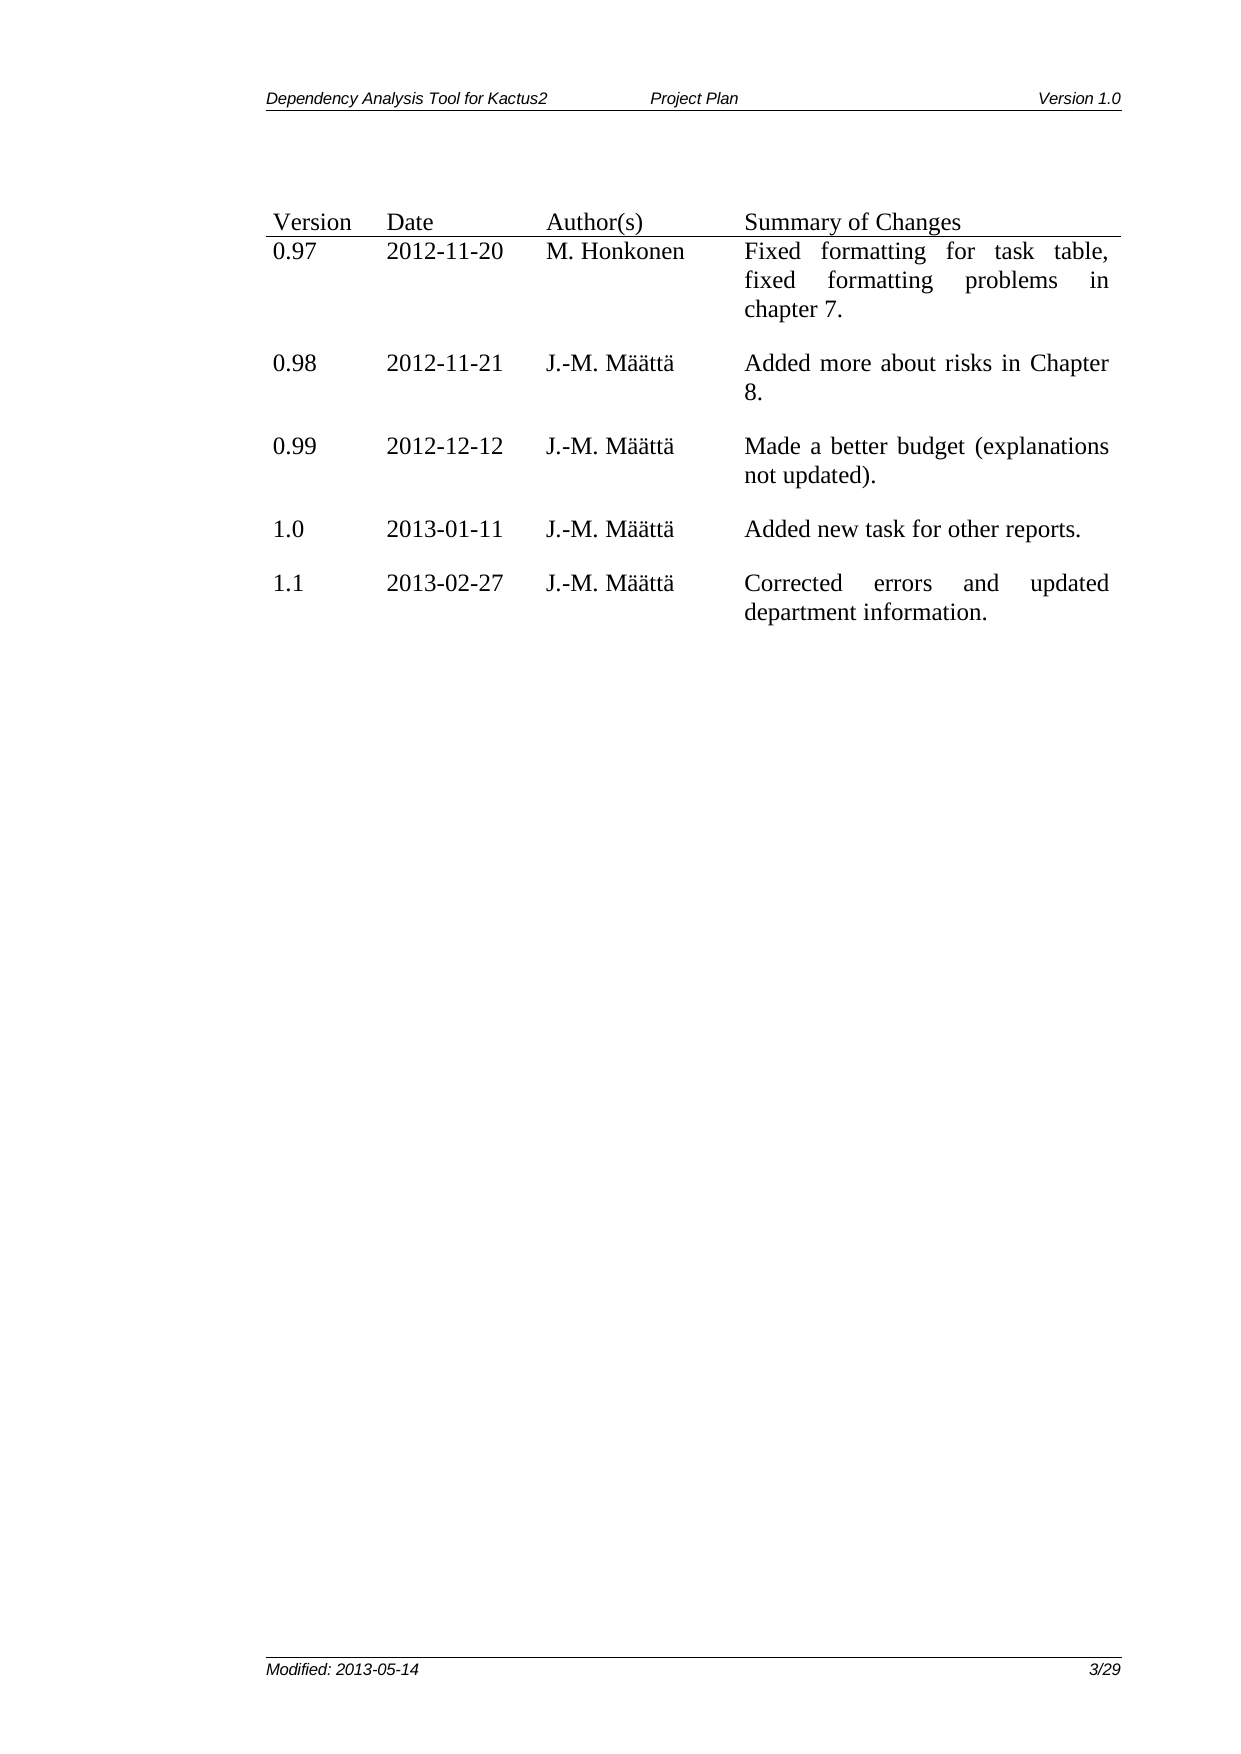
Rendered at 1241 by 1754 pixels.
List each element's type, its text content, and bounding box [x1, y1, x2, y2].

table_cell 2013-02-27 [375, 568, 534, 650]
table_cell 2012-11-21 [375, 348, 534, 431]
table_cell Fixed formatting for task table, fixed formatting problems in chapter 7. [733, 237, 1121, 348]
table_cell 2012-12-12 [375, 431, 534, 514]
table_cell 0.97 [266, 237, 375, 348]
table_cell 2012-11-20 [375, 237, 534, 348]
table_cell Added new task for other reports. [733, 514, 1121, 567]
table_cell Corrected errors and updated department information. [733, 568, 1121, 650]
table_header Summary of Changes [733, 207, 1121, 236]
table_cell J.-M. Määttä [535, 348, 733, 431]
table_cell 0.98 [266, 348, 375, 431]
table_cell 1.1 [266, 568, 375, 650]
table_cell J.-M. Määttä [535, 514, 733, 567]
table_header Date [375, 207, 534, 236]
table_cell Made a better budget (explanations not updated). [733, 431, 1121, 514]
table_cell M. Honkonen [535, 237, 733, 348]
table_header Author(s) [535, 207, 733, 236]
table_cell 1.0 [266, 514, 375, 567]
table_cell J.-M. Määttä [535, 431, 733, 514]
table_cell Added more about risks in Chapter 8. [733, 348, 1121, 431]
table_cell 0.99 [266, 431, 375, 514]
table_cell J.-M. Määttä [535, 568, 733, 650]
table_header Version [266, 207, 375, 236]
table_cell 2013-01-11 [375, 514, 534, 567]
